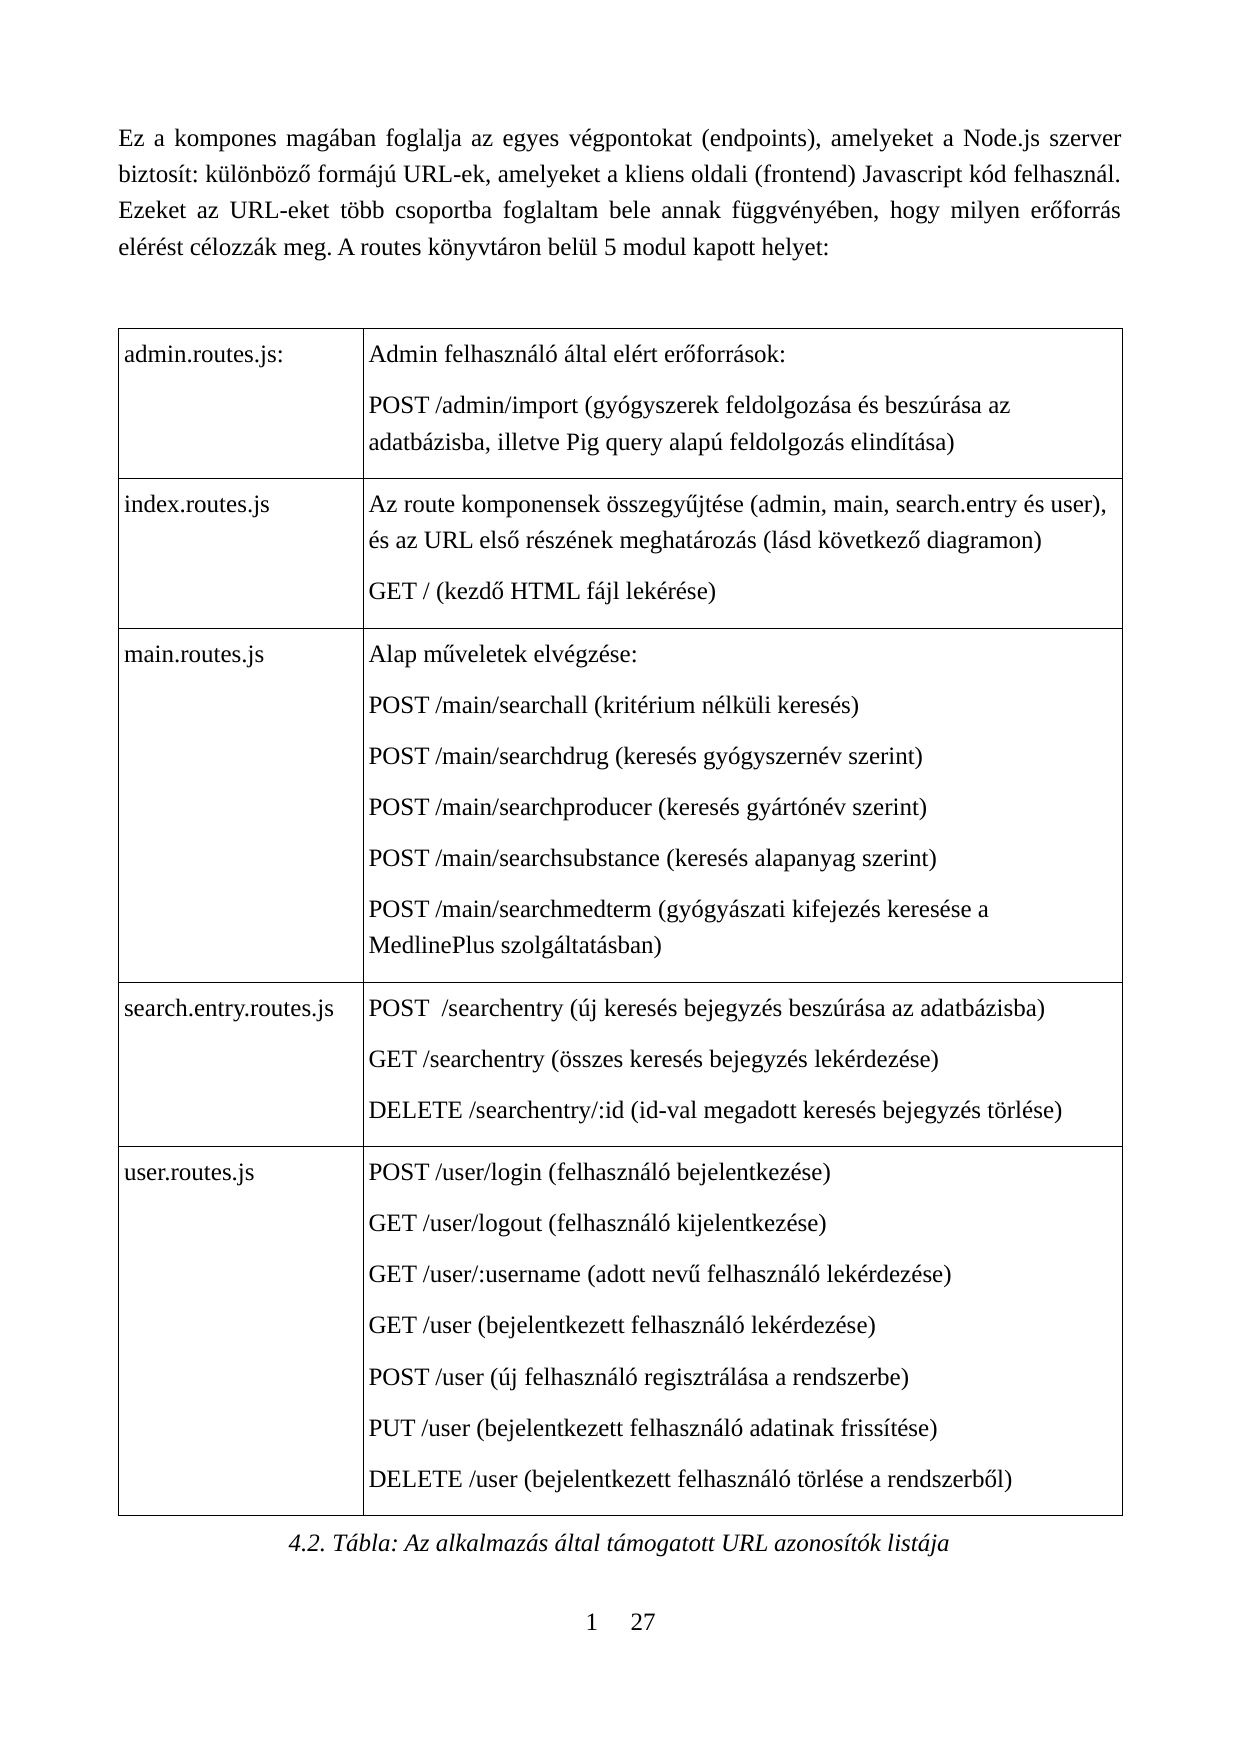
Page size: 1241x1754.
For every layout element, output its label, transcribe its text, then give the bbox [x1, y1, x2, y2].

table_header Admin felhasználó által elért erőforrások: POST /admin/import (gyógyszerek feldolgozása és beszúrása az adatbázisba, illetve Pig query alapú feldolgozás elindítása) [364, 329, 1122, 478]
table_cell Az route komponensek összegyűjtése (admin, main, search.entry és user), és az URL első részének meghatározás (lásd következő diagramon) GET / (kezdő HTML fájl lekérése) [364, 479, 1122, 628]
table_cell user.routes.js [119, 1147, 363, 1515]
table_cell POST /searchentry (új keresés bejegyzés beszúrása az adatbázisba) GET /searchentry (összes keresés bejegyzés lekérdezése) DELETE /searchentry/:id (id-val megadott keresés bejegyzés törlése) [364, 983, 1122, 1146]
table_cell search.entry.routes.js [119, 983, 363, 1146]
table_cell index.routes.js [119, 479, 363, 628]
subtitle 4.2. Tábla: Az alkalmazás által támogatott URL azonosítók listája [118, 1528, 1122, 1556]
table_cell main.routes.js [119, 629, 363, 982]
table_cell POST /user/login (felhasználó bejelentkezése) GET /user/logout (felhasználó kijelentkezése) GET /user/:username (adott nevű felhasználó lekérdezése) GET /user (bejelentkezett felhasználó lekérdezése) POST /user (új felhasználó regisztrálása a rendszerbe) PUT /user (bejelentkezett felhasználó adatinak frissítése) DELETE /user (bejelentkezett felhasználó törlése a rendszerből) [364, 1147, 1122, 1515]
subtitle Ez a kompones magában foglalja az egyes végpontokat (endpoints), amelyeket a Node.js szerver biztosít: különböző formájú URL-ek, amelyeket a kliens oldali (frontend) Javascript kód felhasznál. Ezeket az URL-eket több csoportba foglaltam bele annak függvényében, hogy milyen erőforrás elérést célozzák meg. A routes könyvtáron belül 5 modul kapott helyet: [118, 118, 1122, 262]
table_header admin.routes.js: [119, 329, 363, 478]
table_cell Alap műveletek elvégzése: POST /main/searchall (kritérium nélküli keresés) POST /main/searchdrug (keresés gyógyszernév szerint) POST /main/searchproducer (keresés gyártónév szerint) POST /main/searchsubstance (keresés alapanyag szerint) POST /main/searchmedterm (gyógyászati kifejezés keresése a MedlinePlus szolgáltatásban) [364, 629, 1122, 982]
